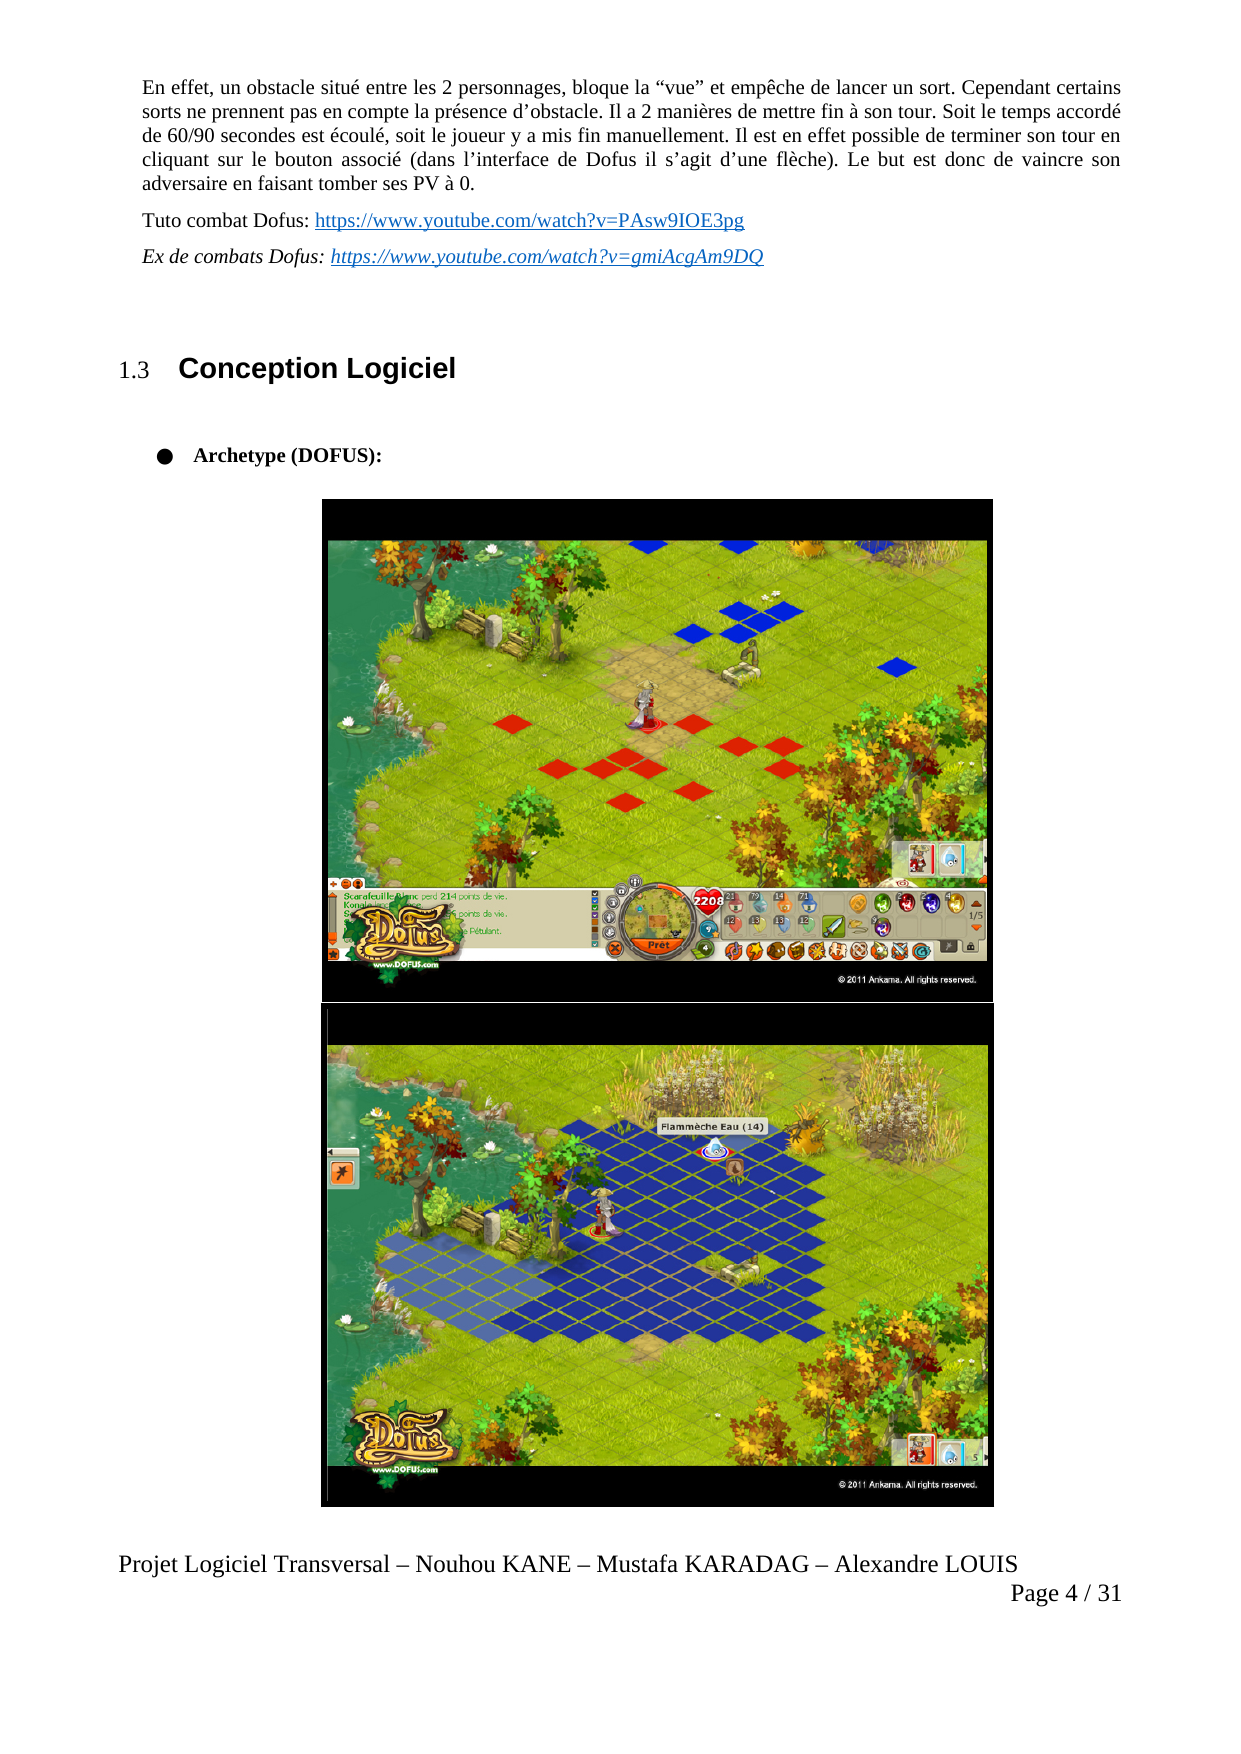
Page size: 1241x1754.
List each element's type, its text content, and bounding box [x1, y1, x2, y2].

text Tuto combat Dofus: https://www.youtube.com/watch?v=PAsw9IOE3pg [142, 208, 1122, 232]
list Conception Logiciel [118, 351, 1122, 384]
text Ex de combats Dofus: https://www.youtube.com/watch?v=gmiAcgAm9DQ [142, 244, 1122, 268]
list Archetype (DOFUS): [156, 432, 1122, 475]
text En effet, un obstacle situé entre les 2 personnages, bloque la “vue” et empêche de lancer un sort. Cependant certains sorts ne prennent pas en compte la présence d’obstacle. Il a 2 manières de mettre fin à son tour. Soit le temps accordé de 60/90 secondes est écoulé, soit le joueur y a mis fin manuellement. Il est en effet possible de terminer son tour en cliquant sur le bouton associé (dans l’interface de Dofus il s’agit d’une flèche). Le but est donc de vaincre son adversaire en faisant tomber ses PV à 0. [142, 75, 1122, 195]
